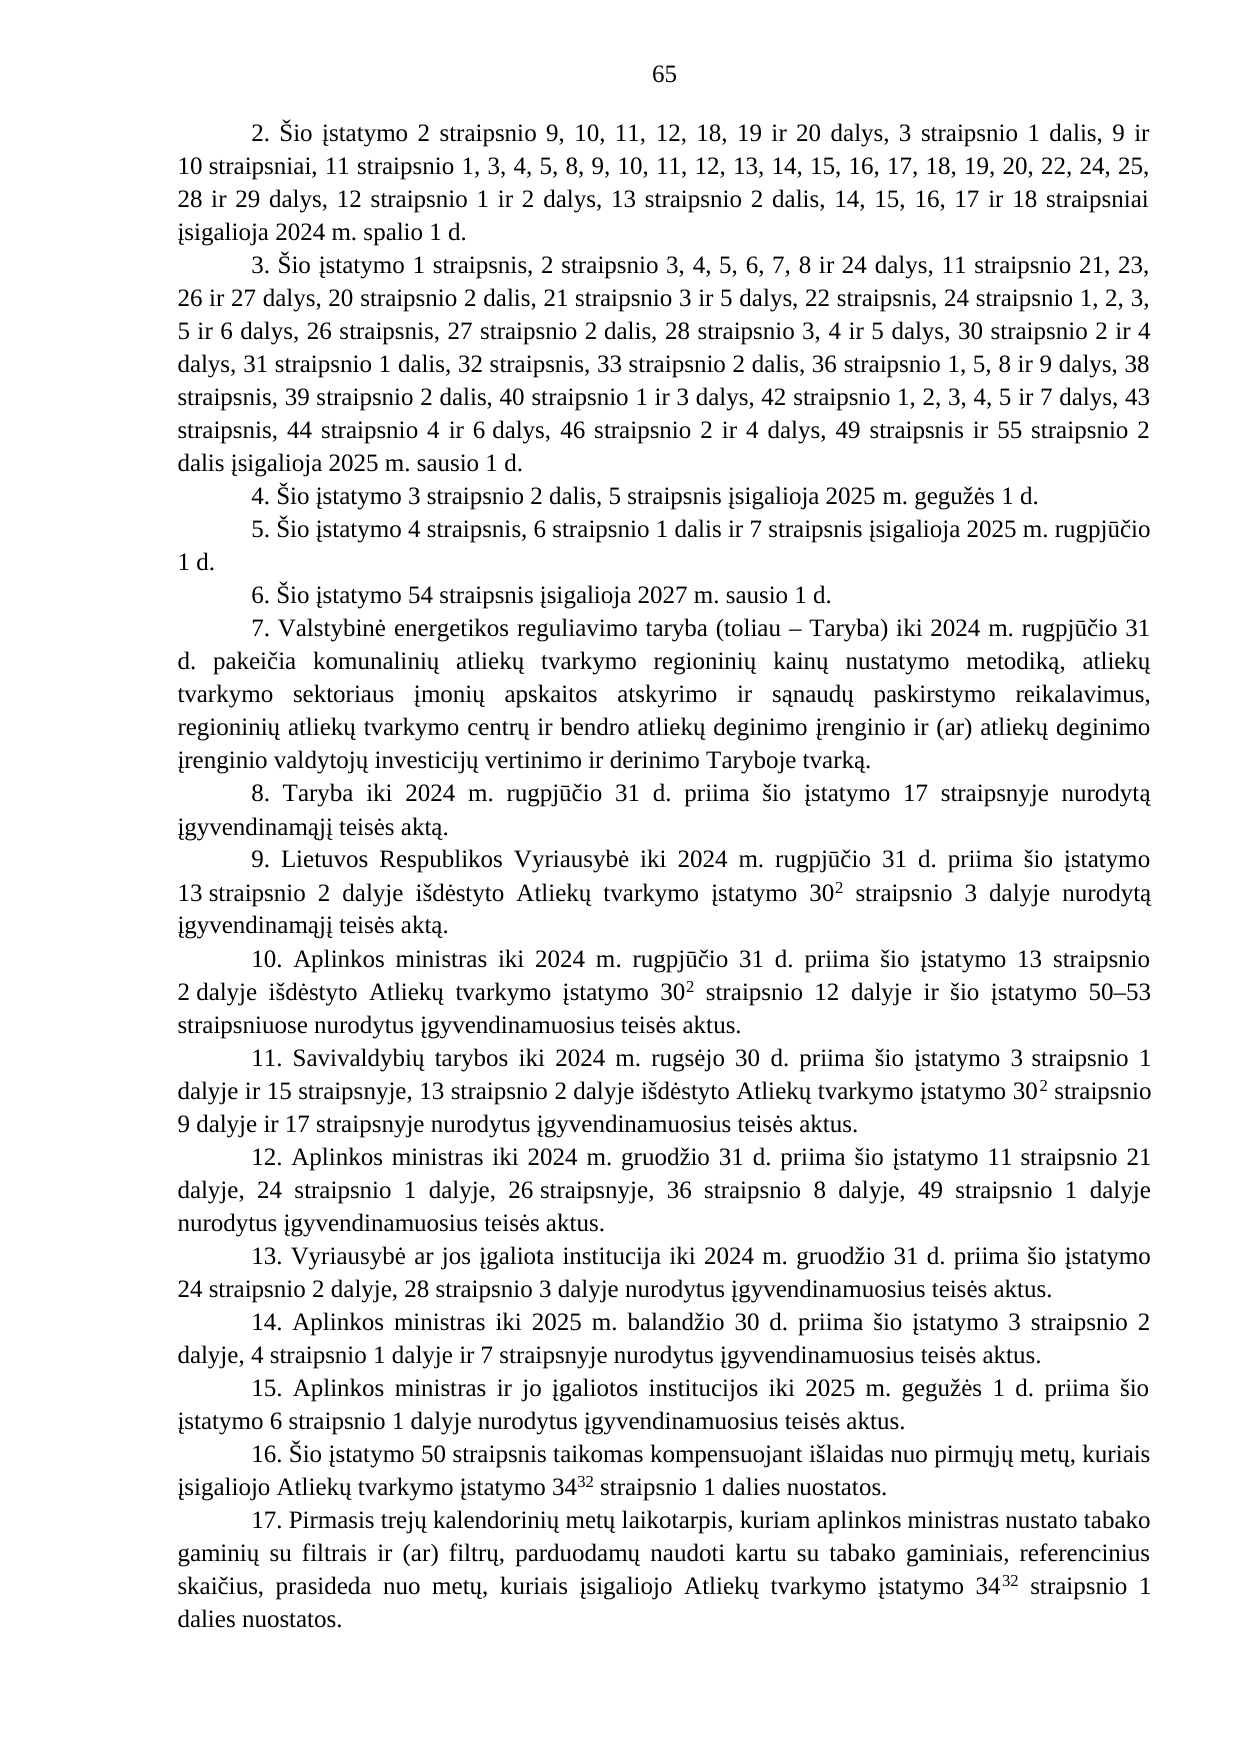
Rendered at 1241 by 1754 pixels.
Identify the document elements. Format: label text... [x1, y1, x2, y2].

text 7. Valstybinė energetikos reguliavimo taryba (toliau – Taryba) iki 2024 m. rugpjūčio 31 d. pakeičia komunalinių atliekų tvarkymo regioninių kainų nustatymo metodiką, atliekų tvarkymo sektoriaus įmonių apskaitos atskyrimo ir sąnaudų paskirstymo reikalavimus, regioninių atliekų tvarkymo centrų ir bendro atliekų deginimo įrenginio ir (ar) atliekų deginimo įrenginio valdytojų investicijų vertinimo ir derinimo Taryboje tvarką. [177, 613, 1151, 774]
text 14. Aplinkos ministras iki 2025 m. balandžio 30 d. priima šio įstatymo 3 straipsnio 2 dalyje, 4 straipsnio 1 dalyje ir 7 straipsnyje nurodytus įgyvendinamuosius teisės aktus. [177, 1307, 1151, 1369]
text 13. Vyriausybė ar jos įgaliota institucija iki 2024 m. gruodžio 31 d. priima šio įstatymo 24 straipsnio 2 dalyje, 28 straipsnio 3 dalyje nurodytus įgyvendinamuosius teisės aktus. [177, 1241, 1151, 1303]
text 5. Šio įstatymo 4 straipsnis, 6 straipsnio 1 dalis ir 7 straipsnis įsigalioja 2025 m. rugpjūčio 1 d. [177, 514, 1151, 576]
text 4. Šio įstatymo 3 straipsnio 2 dalis, 5 straipsnis įsigalioja 2025 m. gegužės 1 d. [177, 481, 1151, 510]
text 8. Taryba iki 2024 m. rugpjūčio 31 d. priima šio įstatymo 17 straipsnyje nurodytą įgyvendinamąjį teisės aktą. [177, 778, 1151, 840]
text 9. Lietuvos Respublikos Vyriausybė iki 2024 m. rugpjūčio 31 d. priima šio įstatymo 13 straipsnio 2 dalyje išdėstyto Atliekų tvarkymo įstatymo 302 straipsnio 3 dalyje nurodytą įgyvendinamąjį teisės aktą. [177, 844, 1151, 939]
text 2. Šio įstatymo 2 straipsnio 9, 10, 11, 12, 18, 19 ir 20 dalys, 3 straipsnio 1 dalis, 9 ir 10 straipsniai, 11 straipsnio 1, 3, 4, 5, 8, 9, 10, 11, 12, 13, 14, 15, 16, 17, 18, 19, 20, 22, 24, 25, 28 ir 29 dalys, 12 straipsnio 1 ir 2 dalys, 13 straipsnio 2 dalis, 14, 15, 16, 17 ir 18 straipsniai įsigalioja 2024 m. spalio 1 d. [177, 118, 1151, 246]
text 16. Šio įstatymo 50 straipsnis taikomas kompensuojant išlaidas nuo pirmųjų metų, kuriais įsigaliojo Atliekų tvarkymo įstatymo 3432 straipsnio 1 dalies nuostatos. [177, 1439, 1151, 1501]
text 15. Aplinkos ministras ir jo įgaliotos institucijos iki 2025 m. gegužės 1 d. priima šio įstatymo 6 straipsnio 1 dalyje nurodytus įgyvendinamuosius teisės aktus. [177, 1373, 1151, 1435]
text 6. Šio įstatymo 54 straipsnis įsigalioja 2027 m. sausio 1 d. [177, 580, 1151, 609]
text 12. Aplinkos ministras iki 2024 m. gruodžio 31 d. priima šio įstatymo 11 straipsnio 21 dalyje, 24 straipsnio 1 dalyje, 26 straipsnyje, 36 straipsnio 8 dalyje, 49 straipsnio 1 dalyje nurodytus įgyvendinamuosius teisės aktus. [177, 1142, 1151, 1237]
text 11. Savivaldybių tarybos iki 2024 m. rugsėjo 30 d. priima šio įstatymo 3 straipsnio 1 dalyje ir 15 straipsnyje, 13 straipsnio 2 dalyje išdėstyto Atliekų tvarkymo įstatymo 302 straipsnio 9 dalyje ir 17 straipsnyje nurodytus įgyvendinamuosius teisės aktus. [177, 1043, 1151, 1137]
text 17. Pirmasis trejų kalendorinių metų laikotarpis, kuriam aplinkos ministras nustato tabako gaminių su filtrais ir (ar) filtrų, parduodamų naudoti kartu su tabako gaminiais, referencinius skaičius, prasideda nuo metų, kuriais įsigaliojo Atliekų tvarkymo įstatymo 3432 straipsnio 1 dalies nuostatos. [177, 1505, 1151, 1633]
text 10. Aplinkos ministras iki 2024 m. rugpjūčio 31 d. priima šio įstatymo 13 straipsnio 2 dalyje išdėstyto Atliekų tvarkymo įstatymo 302 straipsnio 12 dalyje ir šio įstatymo 50–53 straipsniuose nurodytus įgyvendinamuosius teisės aktus. [177, 944, 1151, 1038]
text 3. Šio įstatymo 1 straipsnis, 2 straipsnio 3, 4, 5, 6, 7, 8 ir 24 dalys, 11 straipsnio 21, 23, 26 ir 27 dalys, 20 straipsnio 2 dalis, 21 straipsnio 3 ir 5 dalys, 22 straipsnis, 24 straipsnio 1, 2, 3, 5 ir 6 dalys, 26 straipsnis, 27 straipsnio 2 dalis, 28 straipsnio 3, 4 ir 5 dalys, 30 straipsnio 2 ir 4 dalys, 31 straipsnio 1 dalis, 32 straipsnis, 33 straipsnio 2 dalis, 36 straipsnio 1, 5, 8 ir 9 dalys, 38 straipsnis, 39 straipsnio 2 dalis, 40 straipsnio 1 ir 3 dalys, 42 straipsnio 1, 2, 3, 4, 5 ir 7 dalys, 43 straipsnis, 44 straipsnio 4 ir 6 dalys, 46 straipsnio 2 ir 4 dalys, 49 straipsnis ir 55 straipsnio 2 dalis įsigalioja 2025 m. sausio 1 d. [177, 250, 1151, 477]
